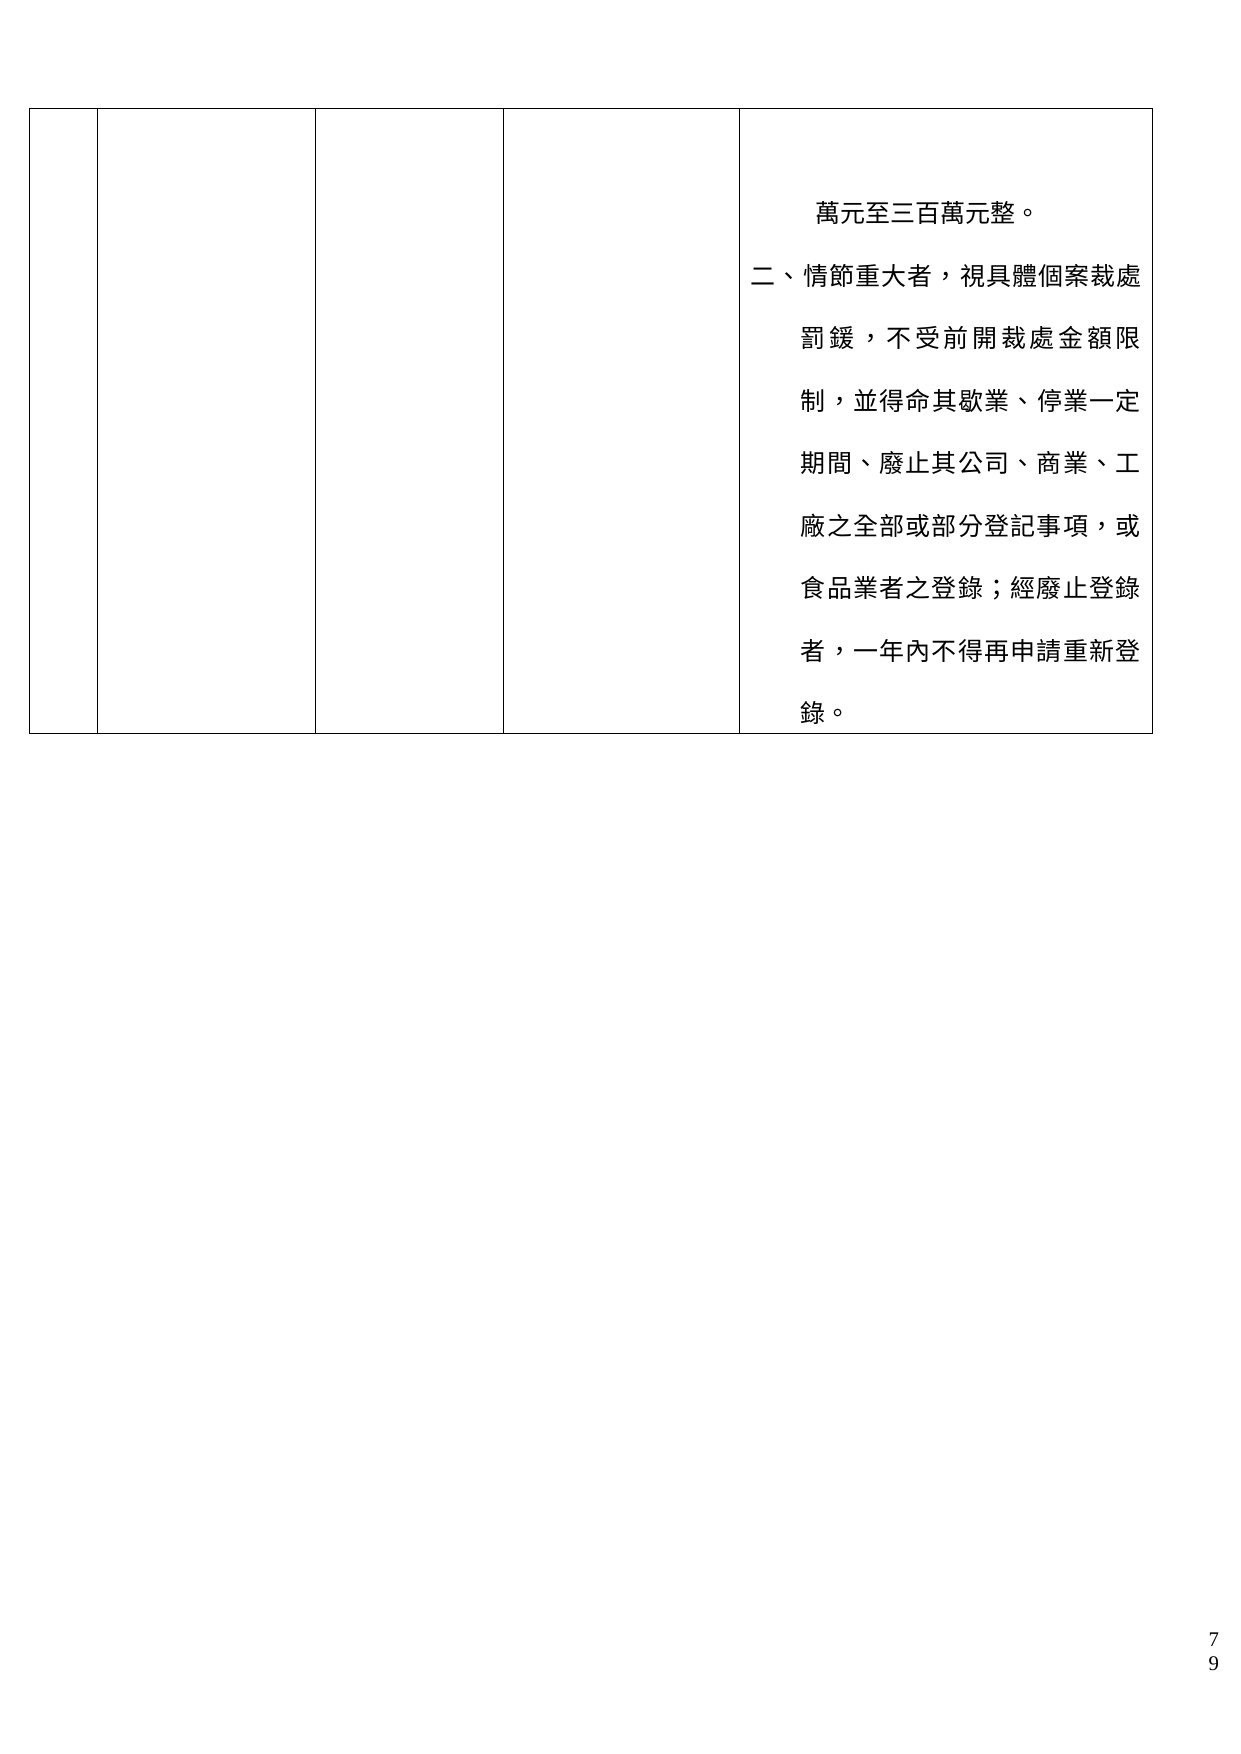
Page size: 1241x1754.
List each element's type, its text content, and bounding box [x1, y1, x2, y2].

table_cell [30, 109, 97, 733]
table_cell [504, 109, 739, 733]
table_cell [316, 109, 503, 733]
table_cell 萬元至三百萬元整。 二、情節重大者，視具體個案裁處罰鍰，不受前開裁處金額限制，並得命其歇業、停業一定期間、廢止其公司、商業、工廠之全部或部分登記事項，或食品業者之登錄；經廢止登錄者，一年內不得再申請重新登錄。 [740, 109, 1152, 733]
table_cell [98, 109, 315, 733]
